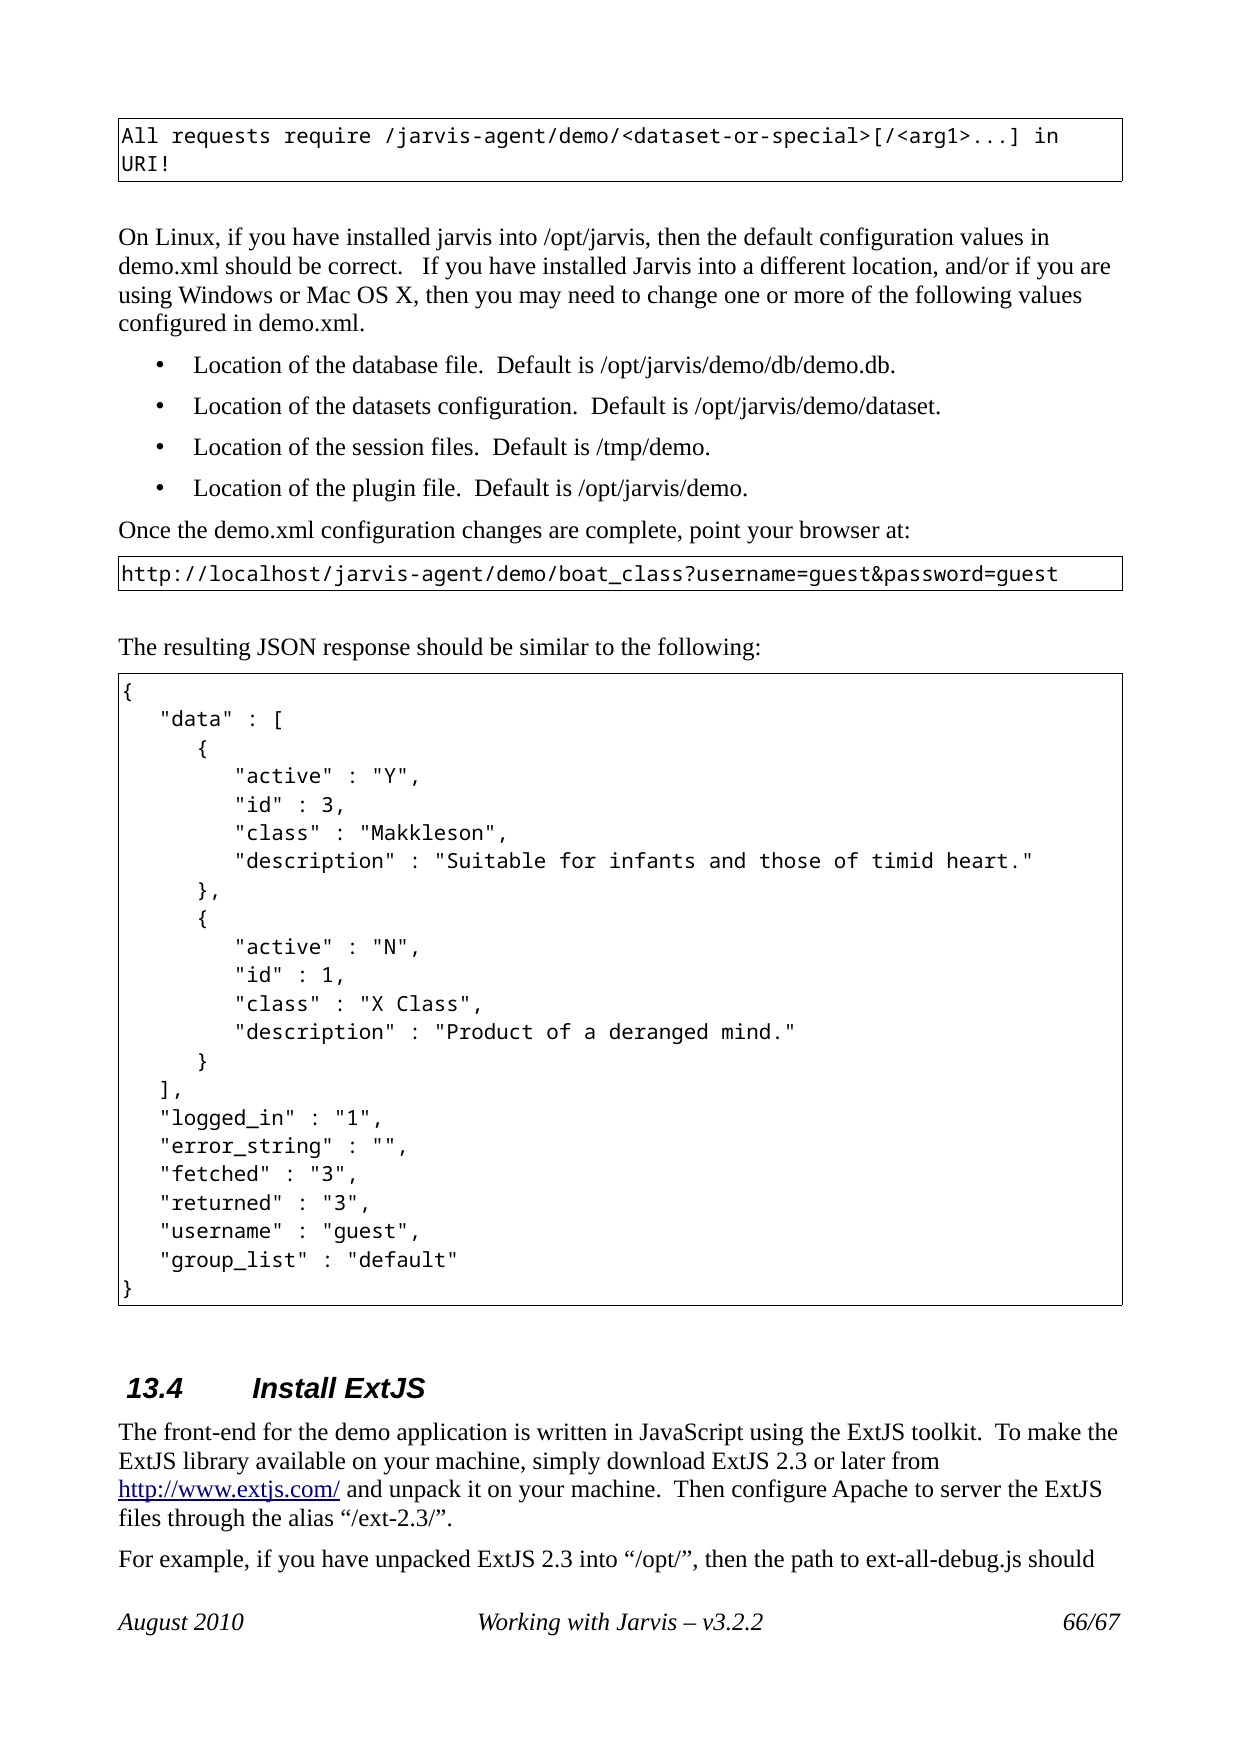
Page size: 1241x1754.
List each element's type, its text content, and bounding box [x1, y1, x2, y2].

text "fetched" : "3", [119, 1156, 1122, 1185]
text Once the demo.xml configuration changes are complete, point your browser at: [118, 515, 1122, 543]
text The resulting JSON response should be similar to the following: [118, 632, 1122, 661]
text "description" : "Suitable for infants and those of timid heart." [119, 844, 1122, 872]
text "data" : [ [119, 701, 1122, 730]
text "id" : 1, [119, 957, 1122, 986]
list Location of the session files. Default is /tmp/demo. [156, 432, 1122, 461]
text "returned" : "3", [119, 1185, 1122, 1213]
text All requests require /jarvis-agent/demo/<dataset-or-special>[/<arg1>...] in URI! [119, 119, 1122, 181]
text } [119, 1043, 1122, 1071]
subtitle Install ExtJS [118, 1371, 1122, 1404]
list Location of the database file. Default is /opt/jarvis/demo/db/demo.db. [156, 350, 1122, 378]
text http://localhost/jarvis-agent/demo/boat_class?username=guest&password=guest [119, 557, 1122, 590]
text ], [119, 1071, 1122, 1099]
text "class" : "Makkleson", [119, 815, 1122, 844]
text "class" : "X Class", [119, 986, 1122, 1014]
text "id" : 3, [119, 787, 1122, 815]
text { [119, 901, 1122, 929]
text "error_string" : "", [119, 1128, 1122, 1156]
text } [119, 1270, 1122, 1305]
list Location of the datasets configuration. Default is /opt/jarvis/demo/dataset. [156, 391, 1122, 420]
text "group_list" : "default" [119, 1242, 1122, 1270]
text "active" : "Y", [119, 758, 1122, 787]
text On Linux, if you have installed jarvis into /opt/jarvis, then the default configuration values in demo.xml should be correct. If you have installed Jarvis into a different location, and/or if you are using Windows or Mac OS X, then you may need to change one or more of the following values configured in demo.xml. [118, 222, 1122, 337]
text { [119, 730, 1122, 758]
text }, [119, 872, 1122, 901]
text "logged_in" : "1", [119, 1099, 1122, 1128]
text { [119, 674, 1122, 701]
text For example, if you have unpacked ExtJS 2.3 into “/opt/”, then the path to ext-all-debug.js should [118, 1544, 1122, 1573]
text "description" : "Product of a deranged mind." [119, 1014, 1122, 1043]
list Location of the plugin file. Default is /opt/jarvis/demo. [156, 473, 1122, 502]
text "active" : "N", [119, 929, 1122, 957]
text "username" : "guest", [119, 1213, 1122, 1242]
text The front-end for the demo application is written in JavaScript using the ExtJS toolkit. To make the ExtJS library available on your machine, simply download ExtJS 2.3 or later from http://www.extjs.com/ and unpack it on your machine. Then configure Apache to server the ExtJS files through the alias “/ext-2.3/”. [118, 1417, 1122, 1532]
